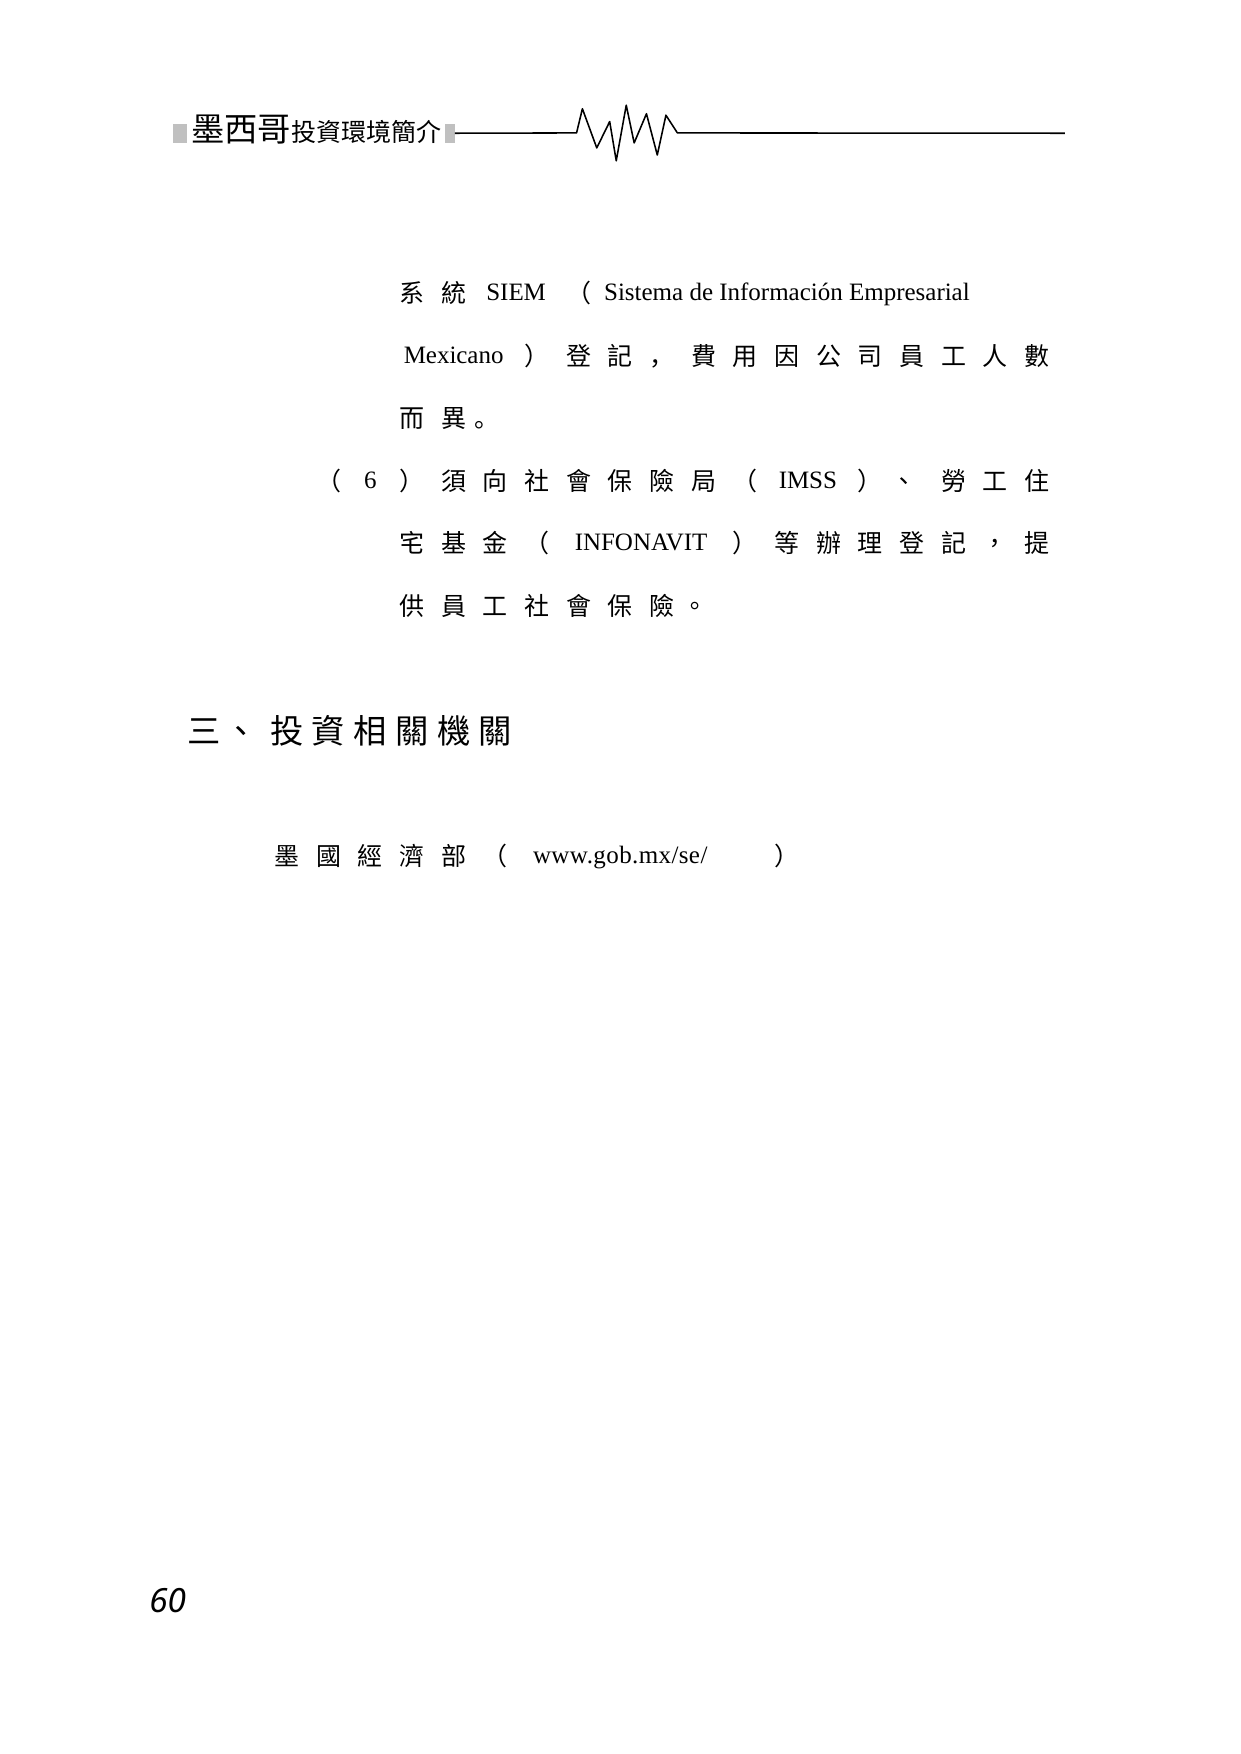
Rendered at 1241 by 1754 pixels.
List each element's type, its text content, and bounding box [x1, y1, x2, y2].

text 系統SIEM（Sistema de Información Empresarial Mexicano）登記，費用因公司員工人數而異。 [306, 250, 1058, 438]
text 三、投資相關機關 [183, 688, 1058, 750]
text （6）須向社會保險局（IMSS）、勞工住宅基金（INFONAVIT）等辦理登記，提供員工社會保險。 [306, 438, 1058, 625]
text 墨國經濟部（www.gob.mx/se/） [183, 813, 1058, 875]
